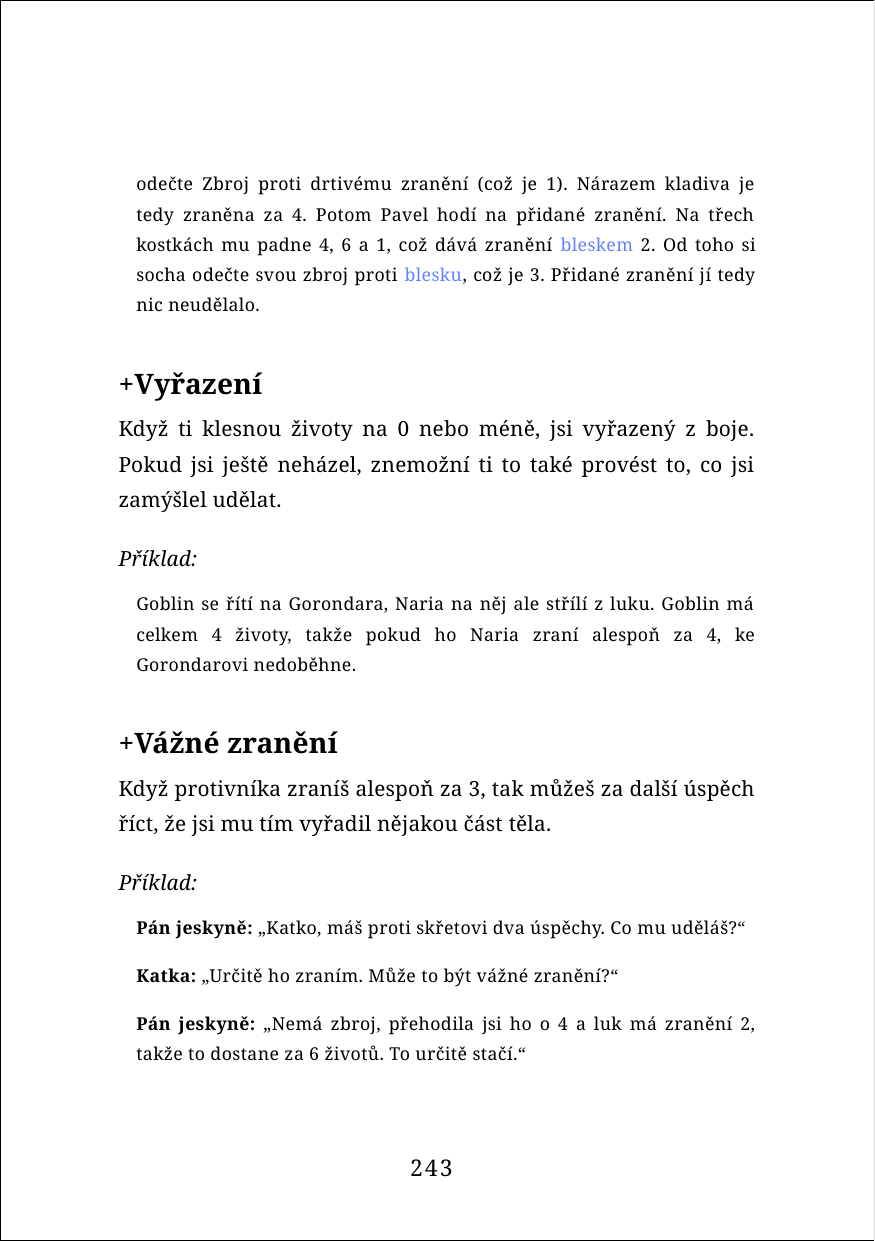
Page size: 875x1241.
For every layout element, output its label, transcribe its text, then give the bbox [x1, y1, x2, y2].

text Goblin se řítí na Gorondara, Naria na něj ale střílí z luku. Goblin má celkem 4 životy, takže pokud ho Naria zraní alespoň za 4, ke Gorondarovi nedoběhne. [136, 592, 756, 676]
text Když protivníka zraníš alespoň za 3, tak můžeš za další úspěch říct, že jsi mu tím vyřadil nějakou část těla. [118, 774, 756, 838]
text odečte Zbroj proti drtivému zranění (což je 1). Nárazem kladiva je tedy zraněna za 4. Potom Pavel hodí na přidané zranění. Na třech kostkách mu padne 4, 6 a 1, což dává zranění bleskem 2. Od toho si socha odečte svou zbroj proti blesku, což je 3. Přidané zranění jí tedy nic neudělalo. [136, 172, 756, 317]
text Pán jeskyně: „Nemá zbroj, přehodila jsi ho o 4 a luk má zranění 2, takže to dostane za 6 životů. To určitě stačí.“ [136, 1012, 756, 1066]
subtitle +Vážné zranění [118, 724, 756, 762]
subtitle +Vyřazení [118, 364, 756, 402]
text Katka: „Určitě ho zraním. Může to být vážné zranění?“ [136, 964, 756, 988]
text Pán jeskyně: „Katko, máš proti skřetovi dva úspěchy. Co mu uděláš?“ [136, 916, 756, 940]
text Příklad: [118, 544, 756, 573]
text Příklad: [118, 868, 756, 897]
text Když ti klesnou životy na 0 nebo méně, jsi vyřazený z boje. Pokud jsi ještě neházel, znemožní ti to také provést to, co jsi zamýšlel udělat. [118, 414, 756, 514]
